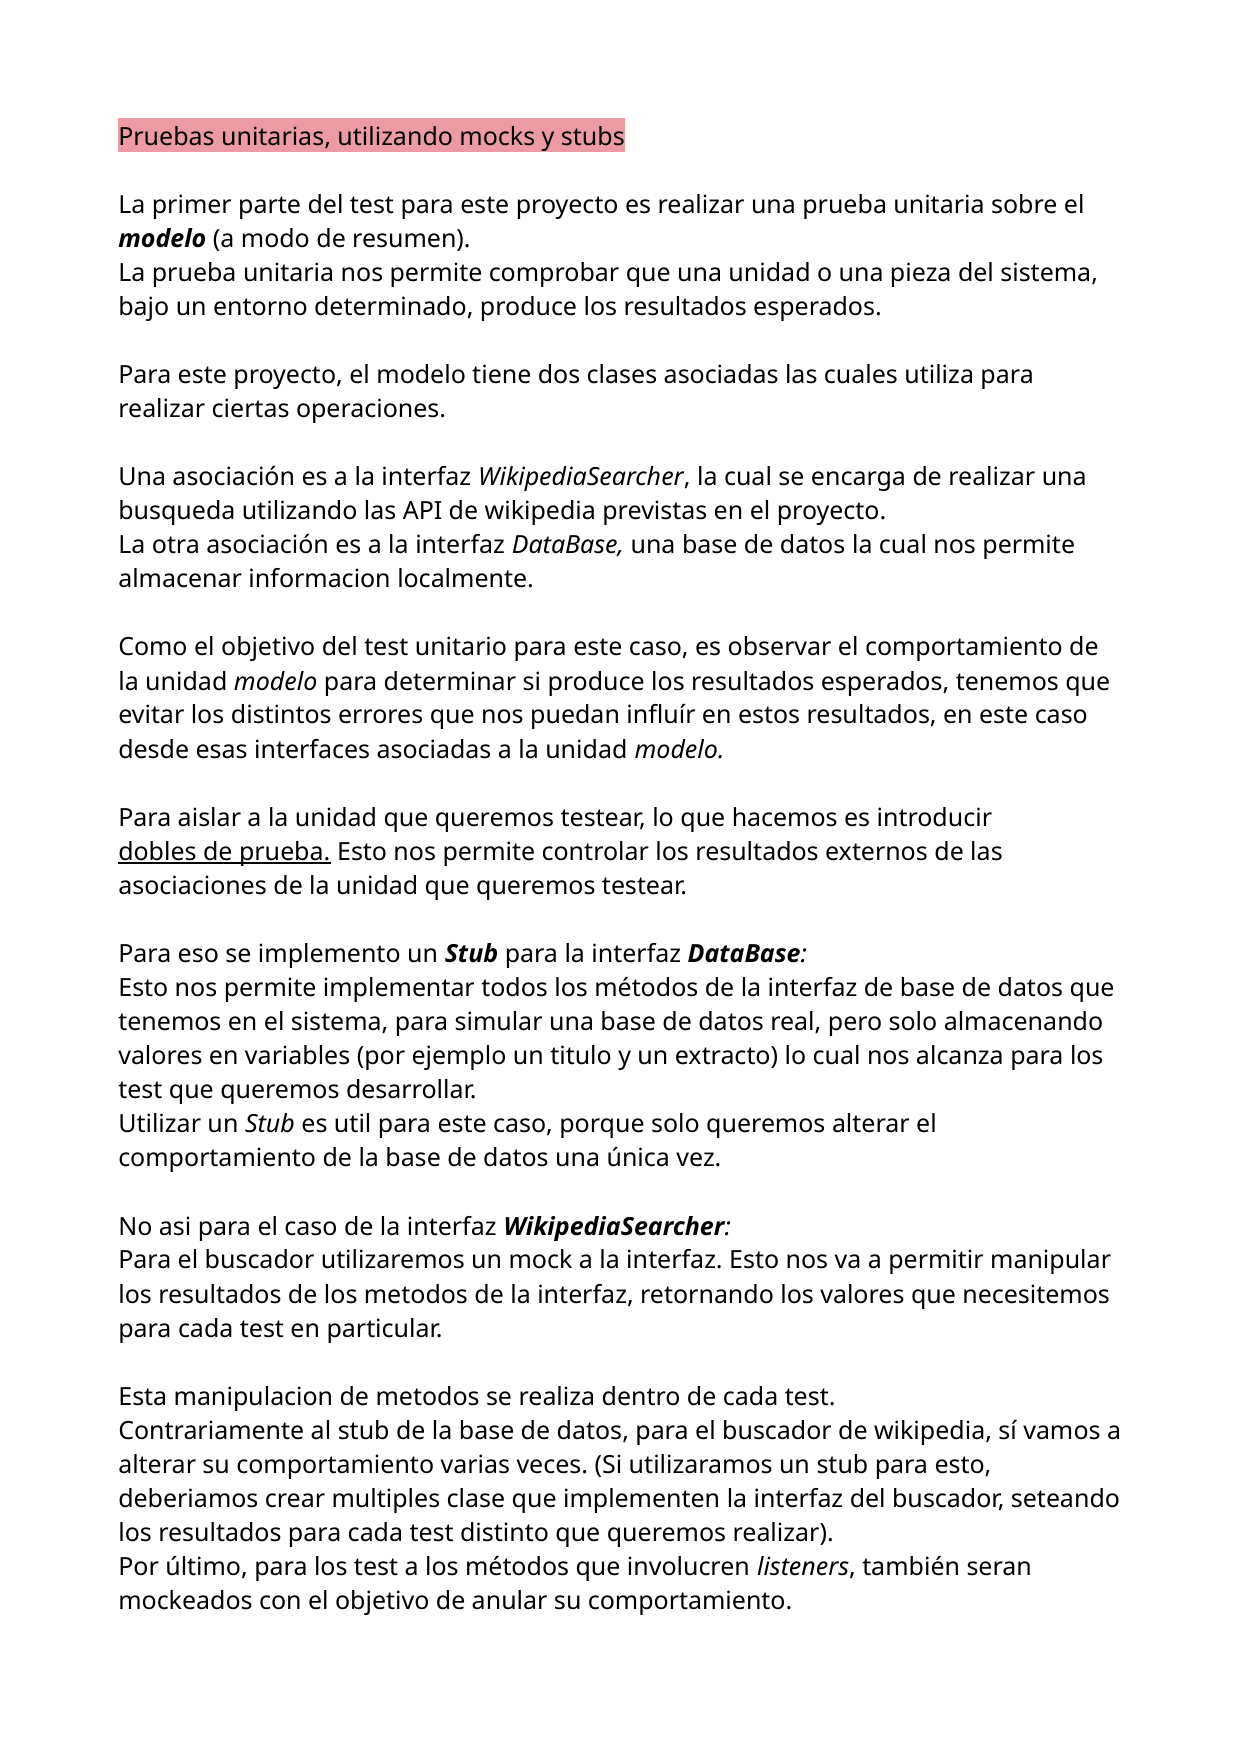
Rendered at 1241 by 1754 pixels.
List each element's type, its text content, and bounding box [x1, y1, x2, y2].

text Esta manipulacion de metodos se realiza dentro de cada test. Contrariamente al stub de la base de datos, para el buscador de wikipedia, sí vamos a alterar su comportamiento varias veces. (Si utilizaramos un stub para esto, deberiamos crear multiples clase que implementen la interfaz del buscador, seteando los resultados para cada test distinto que queremos realizar). [118, 1344, 1122, 1549]
text dobles de prueba. Esto nos permite controlar los resultados externos de las asociaciones de la unidad que queremos testear. [118, 833, 1122, 902]
text Para este proyecto, el modelo tiene dos clases asociadas las cuales utiliza para realizar ciertas operaciones. Una asociación es a la interfaz WikipediaSearcher, la cual se encarga de realizar una busqueda utilizando las API de wikipedia previstas en el proyecto. [118, 357, 1122, 527]
text La prueba unitaria nos permite comprobar que una unidad o una pieza del sistema, bajo un entorno determinado, produce los resultados esperados. [118, 254, 1122, 322]
text La otra asociación es a la interfaz DataBase, una base de datos la cual nos permite almacenar informacion localmente. [118, 527, 1122, 595]
text Por último, para los test a los métodos que involucren listeners, también seran mockeados con el objetivo de anular su comportamiento. [118, 1549, 1122, 1617]
text Pruebas unitarias, utilizando mocks y stubs [118, 118, 1122, 152]
text No asi para el caso de la interfaz WikipediaSearcher: [118, 1208, 1122, 1242]
text Esto nos permite implementar todos los métodos de la interfaz de base de datos que tenemos en el sistema, para simular una base de datos real, pero solo almacenando valores en variables (por ejemplo un titulo y un extracto) lo cual nos alcanza para los test que queremos desarrollar. [118, 970, 1122, 1106]
text Para aislar a la unidad que queremos testear, lo que hacemos es introducir [118, 799, 1122, 833]
text Para el buscador utilizaremos un mock a la interfaz. Esto nos va a permitir manipular los resultados de los metodos de la interfaz, retornando los valores que necesitemos para cada test en particular. [118, 1242, 1122, 1344]
text Utilizar un Stub es util para este caso, porque solo queremos alterar el comportamiento de la base de datos una única vez. [118, 1106, 1122, 1174]
text Para eso se implemento un Stub para la interfaz DataBase: [118, 936, 1122, 970]
text Como el objetivo del test unitario para este caso, es observar el comportamiento de la unidad modelo para determinar si produce los resultados esperados, tenemos que evitar los distintos errores que nos puedan influír en estos resultados, en este caso desde esas interfaces asociadas a la unidad modelo. [118, 629, 1122, 765]
text La primer parte del test para este proyecto es realizar una prueba unitaria sobre el modelo (a modo de resumen). [118, 186, 1122, 254]
